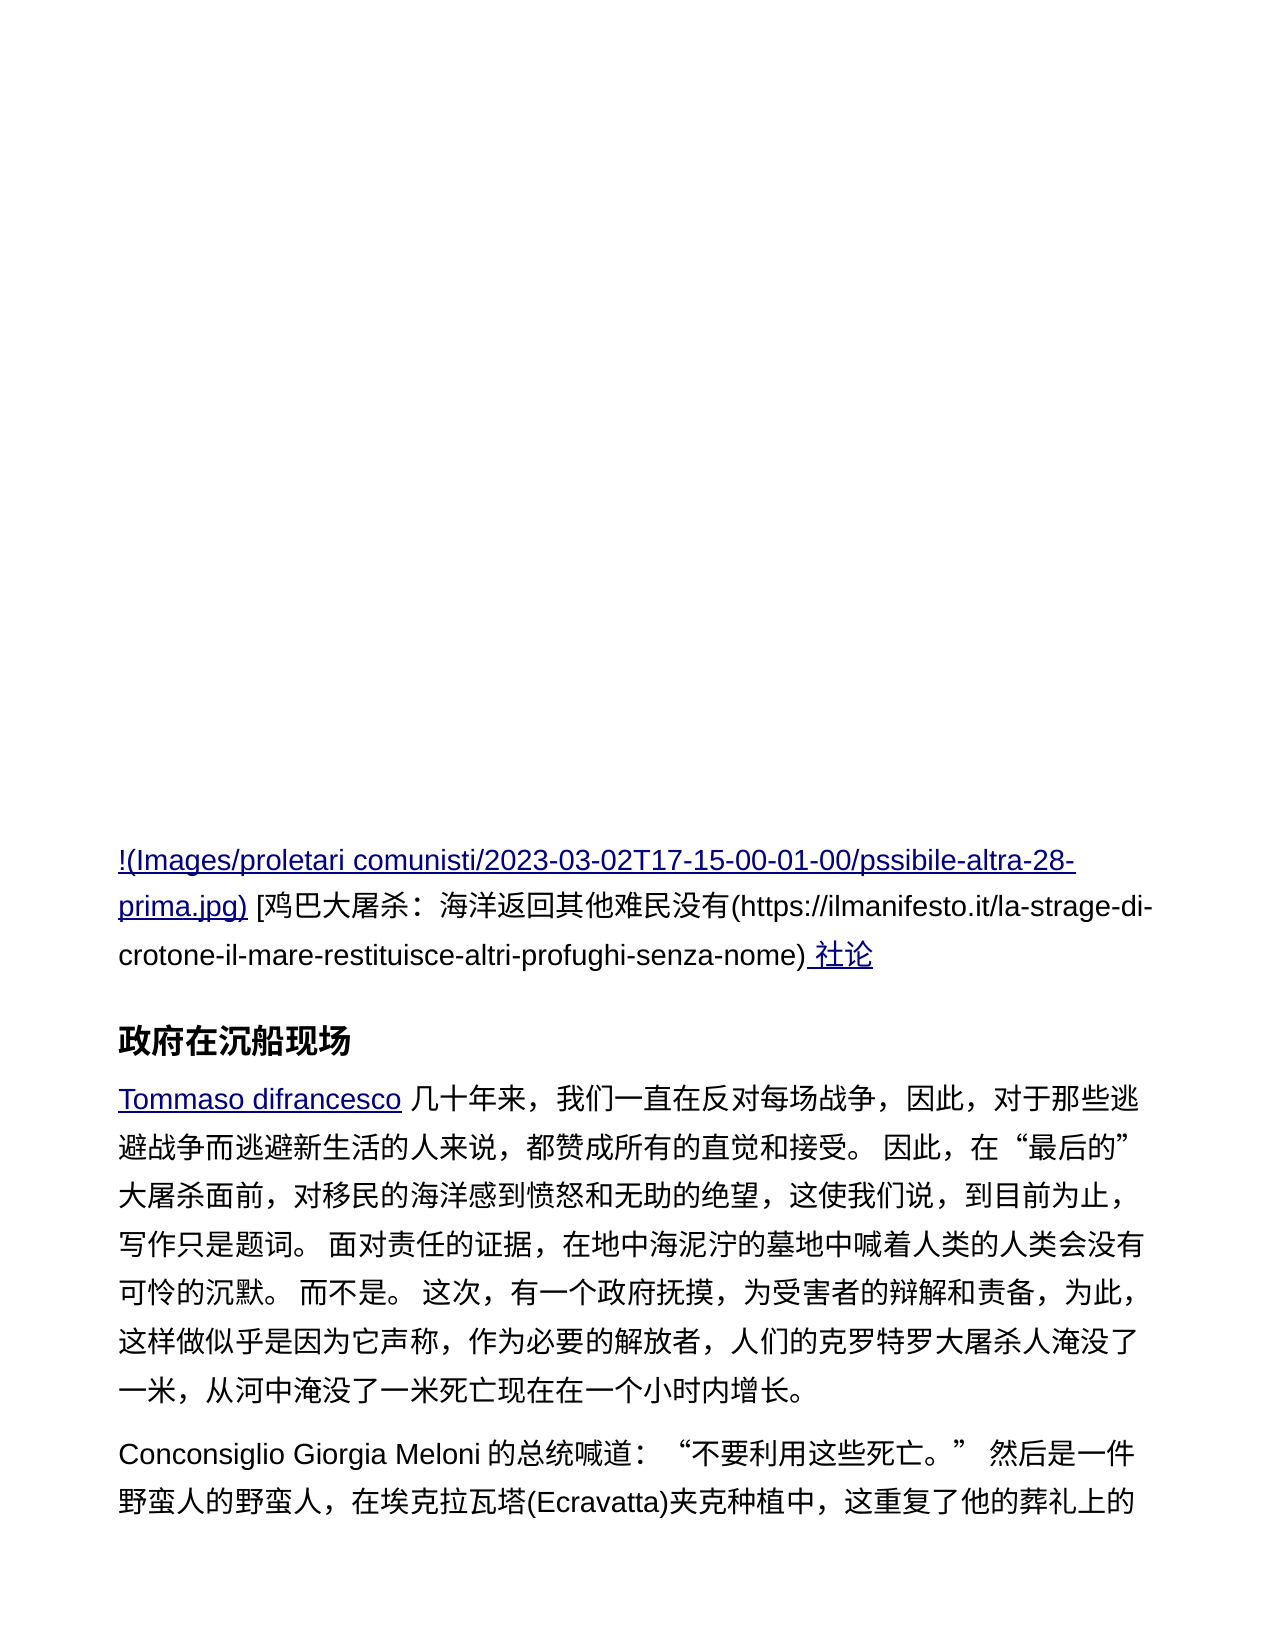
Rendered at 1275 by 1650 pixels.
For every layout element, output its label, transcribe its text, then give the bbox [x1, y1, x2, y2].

text !(Images/proletari comunisti/2023-03-02T17-15-00-01-00/pssibile-altra-28-prima.jpg) [鸡巴大屠杀：海洋返回其他难民没有(https://ilmanifesto.it/la-strage-di-crotone-il-mare-restituisce-altri-profughi-senza-nome) 社论 [118, 118, 1157, 973]
text Tommaso difrancesco 几十年来，我们一直在反对每场战争，因此，对于那些逃避战争而逃避新生活的人来说，都赞成所有的直觉和接受。 因此，在“最后的”大屠杀面前，对移民的海洋感到愤怒和无助的绝望，这使我们说，到目前为止，写作只是题词。 面对责任的证据，在地中海泥泞的墓地中喊着人类的人类会没有可怜的沉默。 而不是。 这次，有一个政府抚摸，为受害者的辩解和责备，为此，这样做似乎是因为它声称，作为必要的解放者，人们的克罗特罗大屠杀人淹没了一米，从河中淹没了一米死亡现在在一个小时内增长。 [118, 1076, 1157, 1409]
subtitle 政府在沉船现场 [118, 1015, 1157, 1063]
text Conconsiglio Giorgia Meloni的总统喊道：“不要利用这些死亡。” 然后是一件野蛮人的野蛮人，在埃克拉瓦塔(Ecravatta)夹克种植中，这重复了他的葬礼上的 [118, 1430, 1157, 1521]
